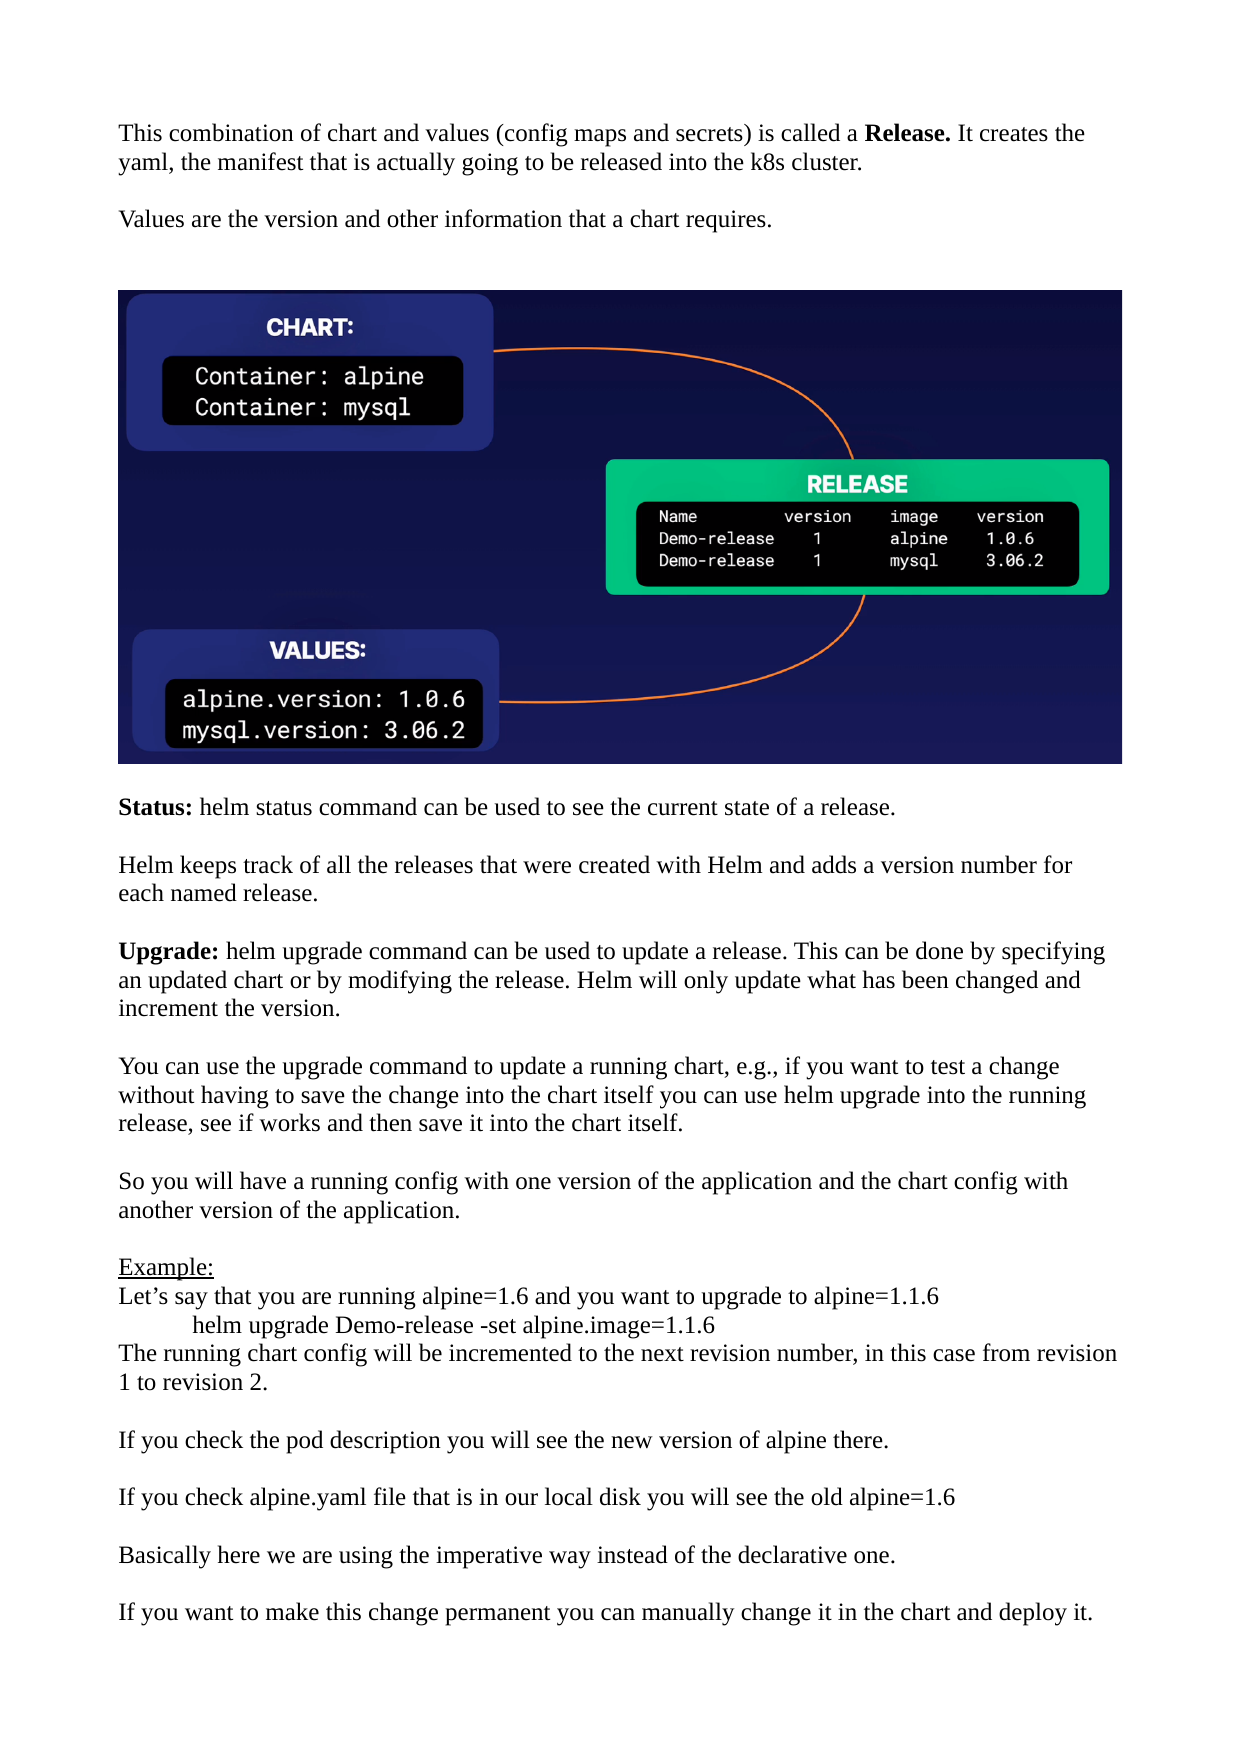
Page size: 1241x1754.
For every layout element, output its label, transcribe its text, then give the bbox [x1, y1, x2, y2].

text Basically here we are using the imperative way instead of the declarative one. [118, 1540, 1122, 1568]
text Upgrade: helm upgrade command can be used to update a release. This can be done by specifying an updated chart or by modifying the release. Helm will only update what has been changed and increment the version. [118, 936, 1122, 1022]
text If you check alpine.yaml file that is in our local disk you will see the old alpine=1.6 [118, 1482, 1122, 1511]
text Status: helm status command can be used to see the current state of a release. [118, 792, 1122, 821]
text If you check the pod description you will see the new version of alpine there. [118, 1425, 1122, 1453]
text So you will have a running config with one version of the application and the chart config with another version of the application. [118, 1166, 1122, 1223]
text The running chart config will be incremented to the next revision number, in this case from revision 1 to revision 2. [118, 1338, 1122, 1396]
picture [118, 290, 1123, 764]
text helm upgrade Demo-release -set alpine.image=1.1.6 [118, 1310, 1122, 1338]
text If you want to make this change permanent you can manually change it in the chart and deploy it. [118, 1597, 1122, 1626]
text Helm keeps track of all the releases that were created with Helm and adds a version number for each named release. [118, 850, 1122, 907]
text Values are the version and other information that a chart requires. [118, 204, 1122, 233]
text Let’s say that you are running alpine=1.6 and you want to upgrade to alpine=1.1.6 [118, 1281, 1122, 1310]
text You can use the upgrade command to update a running chart, e.g., if you want to test a change without having to save the change into the chart itself you can use helm upgrade into the running release, see if works and then save it into the chart itself. [118, 1051, 1122, 1137]
text This combination of chart and values (config maps and secrets) is called a Release. It creates the yaml, the manifest that is actually going to be released into the k8s cluster. [118, 118, 1122, 176]
text Example: [118, 1252, 1122, 1281]
